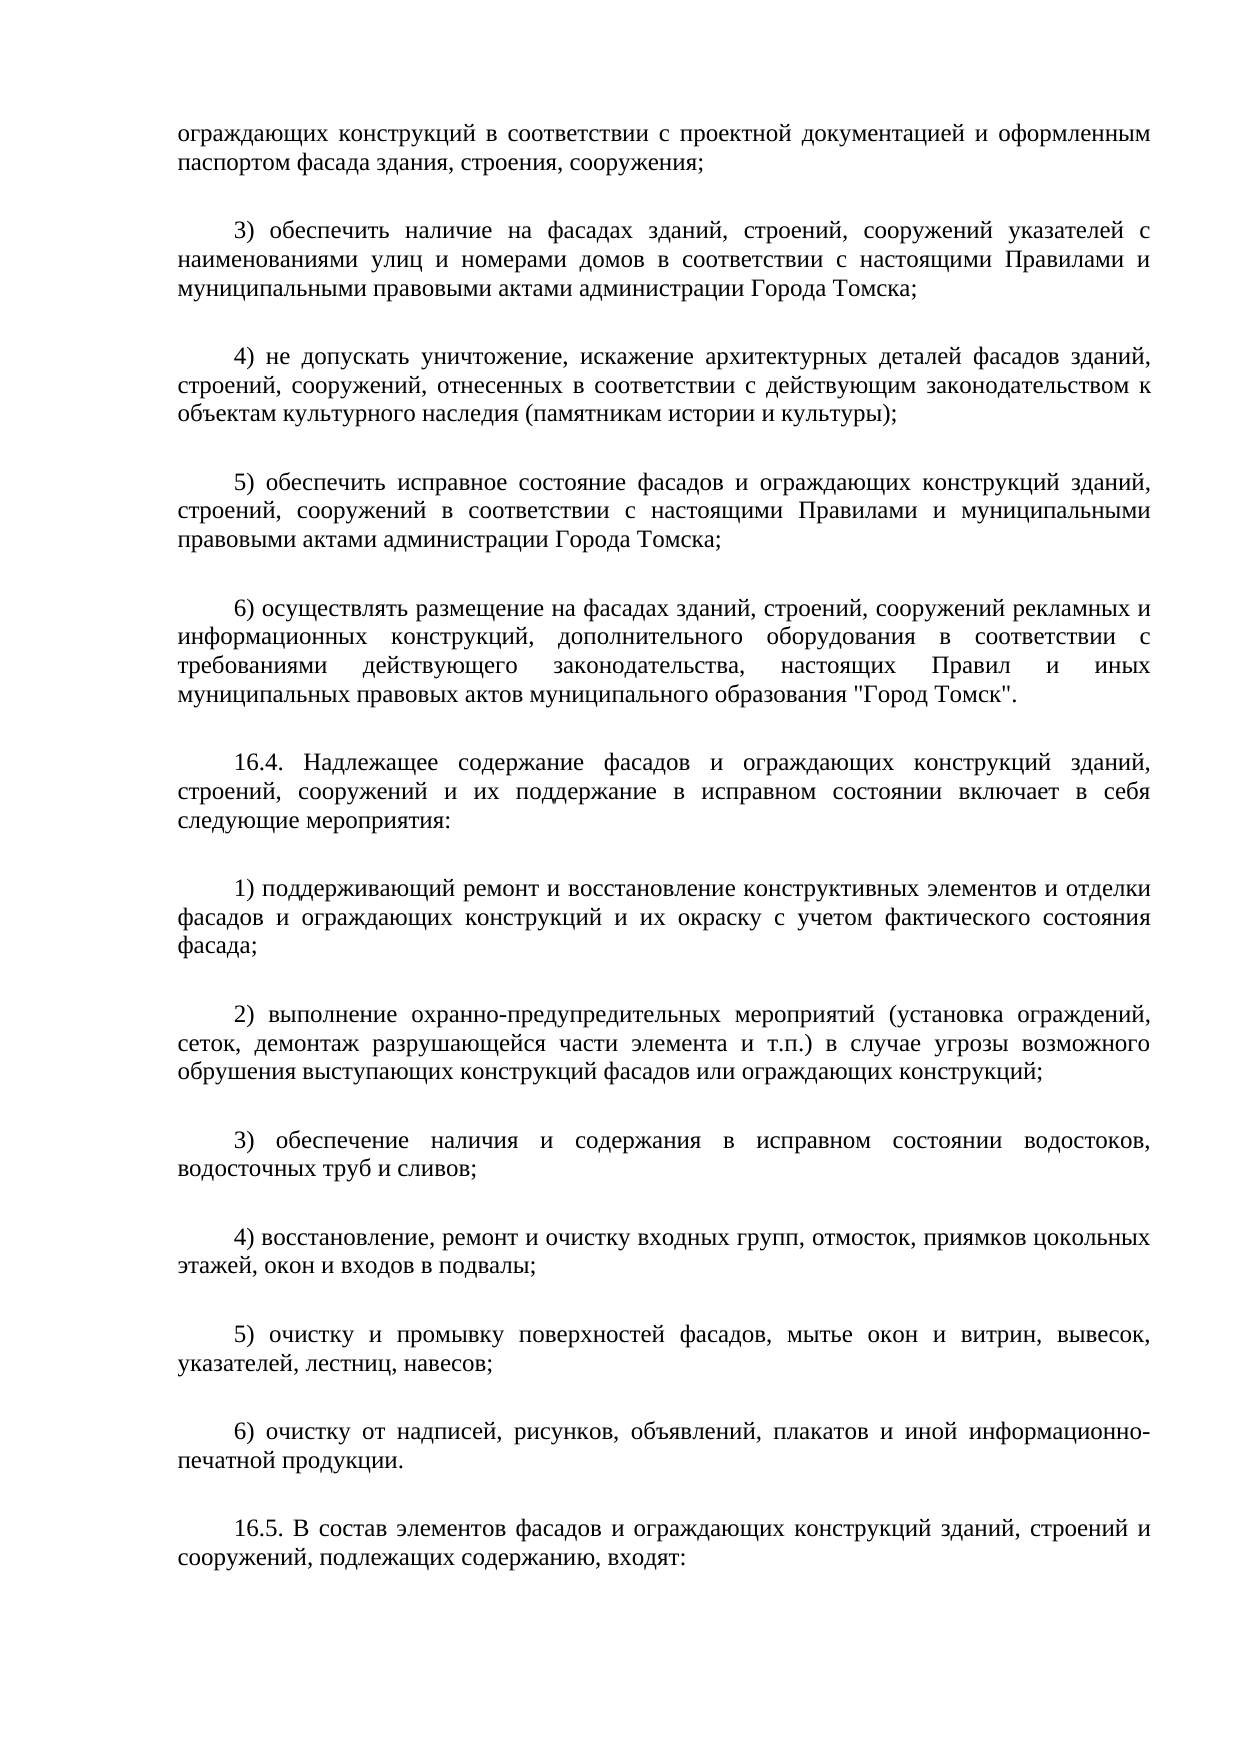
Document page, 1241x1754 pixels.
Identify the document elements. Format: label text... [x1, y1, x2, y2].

text 3) обеспечение наличия и содержания в исправном состоянии водостоков, водосточных труб и сливов; [177, 1125, 1152, 1182]
text 3) обеспечить наличие на фасадах зданий, строений, сооружений указателей с наименованиями улиц и номерами домов в соответствии с настоящими Правилами и муниципальными правовыми актами администрации Города Томска; [177, 215, 1152, 301]
text 2) выполнение охранно-предупредительных мероприятий (установка ограждений, сеток, демонтаж разрушающейся части элемента и т.п.) в случае угрозы возможного обрушения выступающих конструкций фасадов или ограждающих конструкций; [177, 999, 1152, 1085]
text 4) не допускать уничтожение, искажение архитектурных деталей фасадов зданий, строений, сооружений, отнесенных в соответствии с действующим законодательством к объектам культурного наследия (памятникам истории и культуры); [177, 341, 1152, 427]
text 6) очистку от надписей, рисунков, объявлений, плакатов и иной информационно-печатной продукции. [177, 1416, 1152, 1473]
text ограждающих конструкций в соответствии с проектной документацией и оформленным паспортом фасада здания, строения, сооружения; [177, 118, 1152, 176]
text 5) очистку и промывку поверхностей фасадов, мытье окон и витрин, вывесок, указателей, лестниц, навесов; [177, 1319, 1152, 1376]
text 16.4. Надлежащее содержание фасадов и ограждающих конструкций зданий, строений, сооружений и их поддержание в исправном состоянии включает в себя следующие мероприятия: [177, 747, 1152, 833]
text 4) восстановление, ремонт и очистку входных групп, отмосток, приямков цокольных этажей, окон и входов в подвалы; [177, 1222, 1152, 1279]
text 16.5. В состав элементов фасадов и ограждающих конструкций зданий, строений и сооружений, подлежащих содержанию, входят: [177, 1513, 1152, 1571]
text 6) осуществлять размещение на фасадах зданий, строений, сооружений рекламных и информационных конструкций, дополнительного оборудования в соответствии с требованиями действующего законодательства, настоящих Правил и иных муниципальных правовых актов муниципального образования "Город Томск". [177, 593, 1152, 708]
text 1) поддерживающий ремонт и восстановление конструктивных элементов и отделки фасадов и ограждающих конструкций и их окраску с учетом фактического состояния фасада; [177, 873, 1152, 959]
text 5) обеспечить исправное состояние фасадов и ограждающих конструкций зданий, строений, сооружений в соответствии с настоящими Правилами и муниципальными правовыми актами администрации Города Томска; [177, 467, 1152, 553]
